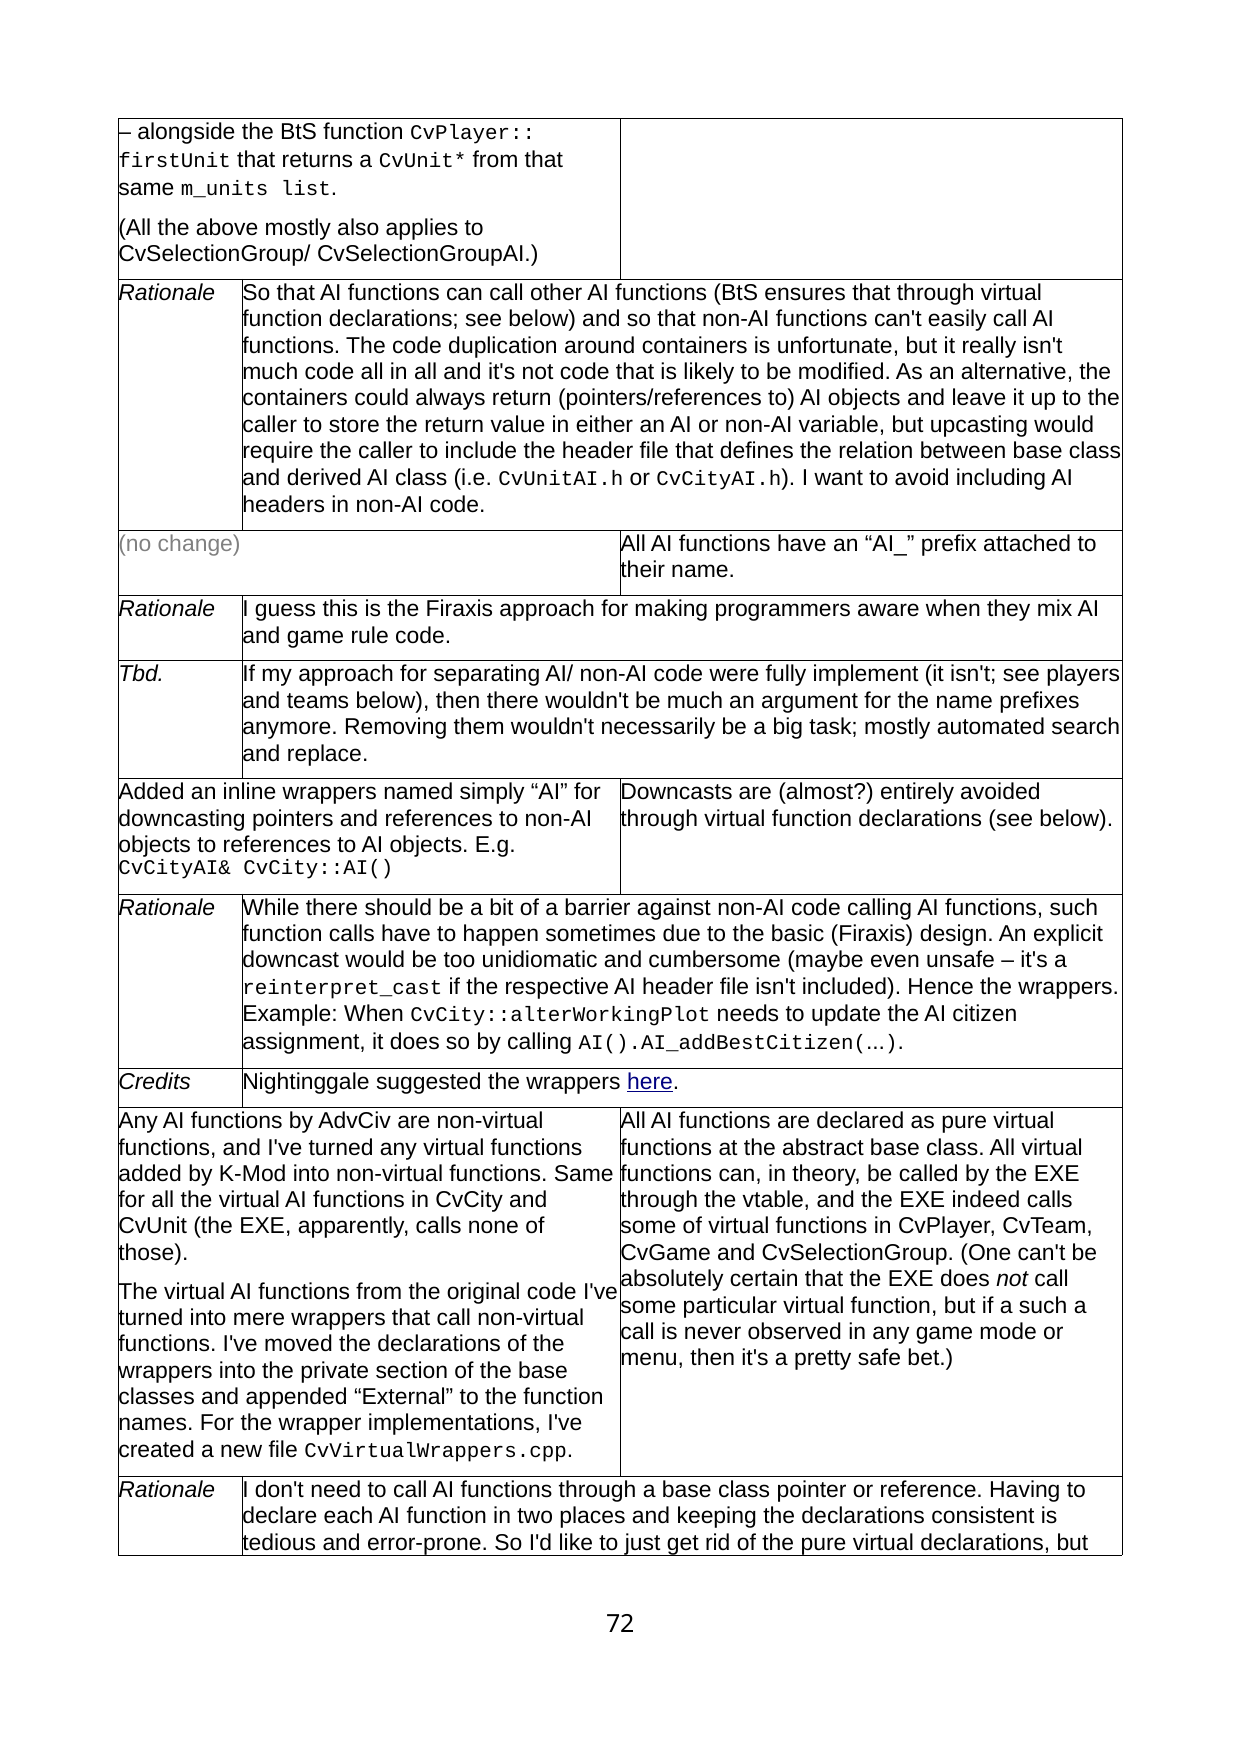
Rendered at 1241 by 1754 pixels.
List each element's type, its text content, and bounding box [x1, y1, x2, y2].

table_cell While there should be a bit of a barrier against non-AI code calling AI functions, such function calls have to happen sometimes due to the basic (Firaxis) design. An explicit downcast would be too unidiomatic and cumbersome (maybe even unsafe – it's a reinterpret_cast if the respective AI header file isn't included). Hence the wrappers. Example: When CvCity::alterWorkingPlot needs to update the AI citizen assignment, it does so by calling AI().AI_addBestCitizen(...). [243, 895, 1122, 1068]
table_cell Rationale [119, 1477, 242, 1555]
table_cell Rationale [119, 596, 242, 660]
table_cell Nightinggale suggested the wrappers here. [243, 1069, 1122, 1107]
table_cell – alongside the BtS function CvPlayer:: firstUnit that returns a CvUnit* from that same m_units list. (All the above mostly also applies to CvSelectionGroup/ CvSelectionGroupAI.) [119, 119, 620, 279]
table_cell Any AI functions by AdvCiv are non-virtual functions, and I've turned any virtual functions added by K-Mod into non-virtual functions. Same for all the virtual AI functions in CvCity and CvUnit (the EXE, apparently, calls none of those). The virtual AI functions from the original code I've turned into mere wrappers that call non-virtual functions. I've moved the declarations of the wrappers into the private section of the base classes and appended “External” to the function names. For the wrapper implementations, I've created a new file CvVirtualWrappers.cpp. [119, 1108, 620, 1476]
table_cell I don't need to call AI functions through a base class pointer or reference. Having to declare each AI function in two places and keeping the declarations consistent is tedious and error-prone. So I'd like to just get rid of the pure virtual declarations, but [243, 1477, 1122, 1555]
table_cell So that AI functions can call other AI functions (BtS ensures that through virtual function declarations; see below) and so that non-AI functions can't easily call AI functions. The code duplication around containers is unfortunate, but it really isn't much code all in all and it's not code that is likely to be modified. As an alternative, the containers could always return (pointers/references to) AI objects and leave it up to the caller to store the return value in either an AI or non-AI variable, but upcasting would require the caller to include the header file that defines the relation between base class and derived AI class (i.e. CvUnitAI.h or CvCityAI.h). I want to avoid including AI headers in non-AI code. [243, 280, 1122, 530]
table_cell All AI functions have an “AI_” prefix attached to their name. [621, 531, 1122, 595]
table_cell Added an inline wrappers named simply “AI” for downcasting pointers and references to non-AI objects to references to AI objects. E.g. CvCityAI& CvCity::AI() [119, 779, 620, 893]
table_cell Rationale [119, 895, 242, 1068]
table_cell Downcasts are (almost?) entirely avoided through virtual function declarations (see below). [621, 779, 1122, 893]
table_cell If my approach for separating AI/ non-AI code were fully implement (it isn't; see players and teams below), then there wouldn't be much an argument for the name prefixes anymore. Removing them wouldn't necessarily be a big task; mostly automated search and replace. [243, 661, 1122, 778]
table_cell Credits [119, 1069, 242, 1107]
table_cell (no change) [119, 531, 620, 595]
table_cell [621, 119, 1122, 279]
table_cell Rationale [119, 280, 242, 530]
table_cell I guess this is the Firaxis approach for making programmers aware when they mix AI and game rule code. [243, 596, 1122, 660]
table_cell All AI functions are declared as pure virtual functions at the abstract base class. All virtual functions can, in theory, be called by the EXE through the vtable, and the EXE indeed calls some of virtual functions in CvPlayer, CvTeam, CvGame and CvSelectionGroup. (One can't be absolutely certain that the EXE does not call some particular virtual function, but if a such a call is never observed in any game mode or menu, then it's a pretty safe bet.) [621, 1108, 1122, 1476]
table_cell Tbd. [119, 661, 242, 778]
